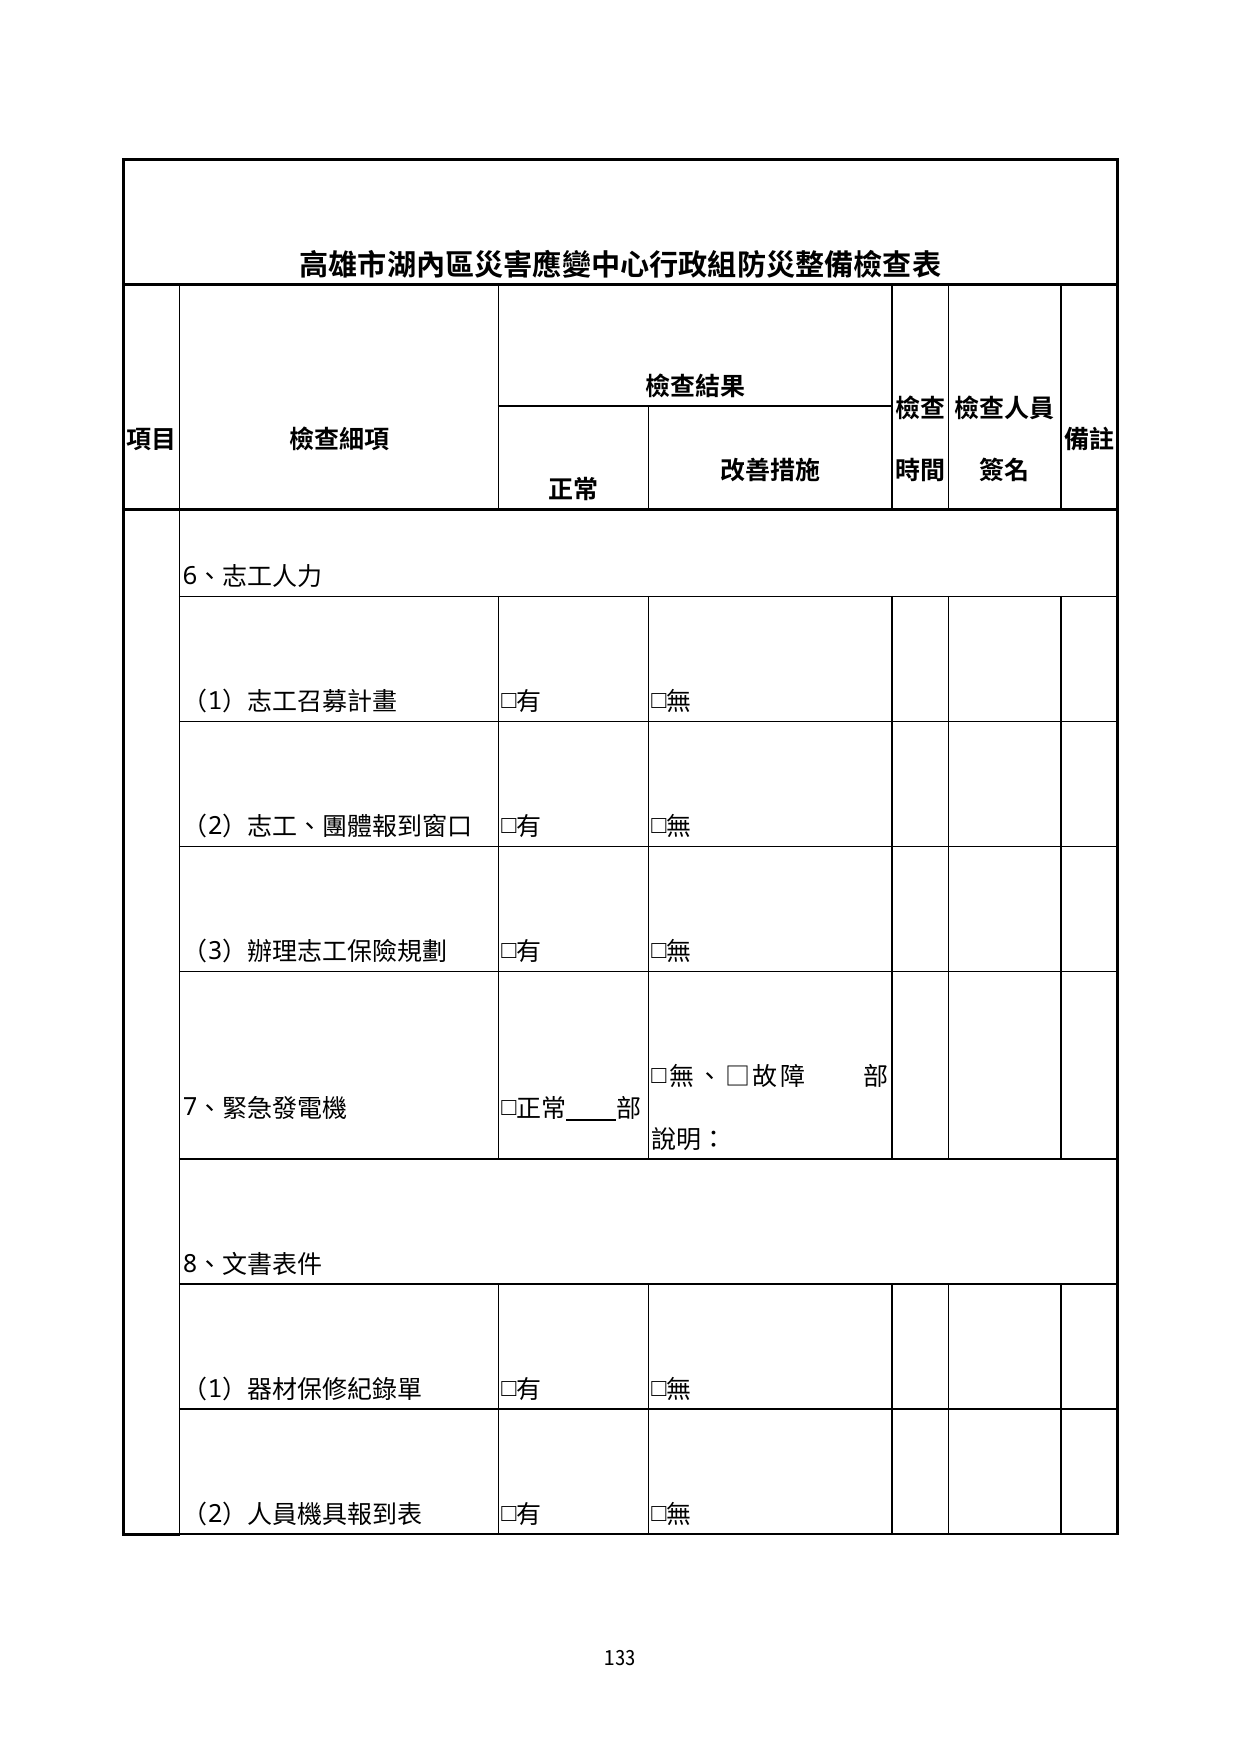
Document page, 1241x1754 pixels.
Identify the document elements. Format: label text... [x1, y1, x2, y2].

table_cell [949, 847, 1060, 971]
table_cell □有 [499, 1410, 648, 1533]
table_cell [1062, 972, 1116, 1158]
table_cell [949, 722, 1060, 846]
table_cell 檢查時間 [893, 286, 948, 508]
table_cell 項目 [125, 286, 179, 508]
table_cell [893, 597, 948, 721]
table_cell [125, 511, 179, 1533]
table_cell □無 [649, 722, 891, 846]
table_cell （1）器材保修紀錄單 [180, 1285, 498, 1408]
table_cell □有 [499, 722, 648, 846]
table_cell □無、□故障 部 說明： [649, 972, 891, 1158]
table_cell 6、志工人力 [180, 511, 1116, 596]
table_cell [1062, 847, 1116, 971]
table_cell [949, 1285, 1060, 1408]
table_cell □無 [649, 1285, 891, 1408]
table_cell [1062, 1410, 1116, 1533]
table_cell [1062, 597, 1116, 721]
table_cell □無 [649, 1410, 891, 1533]
table_cell [893, 972, 948, 1158]
table_cell 檢查結果 [499, 286, 891, 405]
table_cell 8、文書表件 [180, 1160, 1116, 1283]
table_cell [949, 972, 1060, 1158]
table_cell 7、緊急發電機 [180, 972, 498, 1158]
table_cell [1062, 722, 1116, 846]
table_cell □正常 部 [499, 972, 648, 1158]
table_cell □有 [499, 597, 648, 721]
table_cell 改善措施 [649, 407, 891, 508]
table_cell □無 [649, 597, 891, 721]
table_cell □有 [499, 1285, 648, 1408]
table_cell （3）辦理志工保險規劃 [180, 847, 498, 971]
table_cell □無 [649, 847, 891, 971]
table_cell [893, 847, 948, 971]
table_cell （2）志工、團體報到窗口 [180, 722, 498, 846]
table_cell [893, 1285, 948, 1408]
table_cell 備註 [1062, 286, 1116, 508]
table_cell [949, 1410, 1060, 1533]
table_cell 檢查細項 [180, 286, 498, 508]
table_cell □有 [499, 847, 648, 971]
table_cell [949, 597, 1060, 721]
table_cell （2）人員機具報到表 [180, 1410, 498, 1533]
table_header 高雄市湖內區災害應變中心行政組防災整備檢查表 [125, 161, 1116, 283]
table_cell （1）志工召募計畫 [180, 597, 498, 721]
table_cell 檢查人員簽名 [949, 286, 1060, 508]
table_cell [893, 1410, 948, 1533]
table_cell 正常 [499, 407, 648, 508]
table_cell [893, 722, 948, 846]
table_cell [1062, 1285, 1116, 1408]
